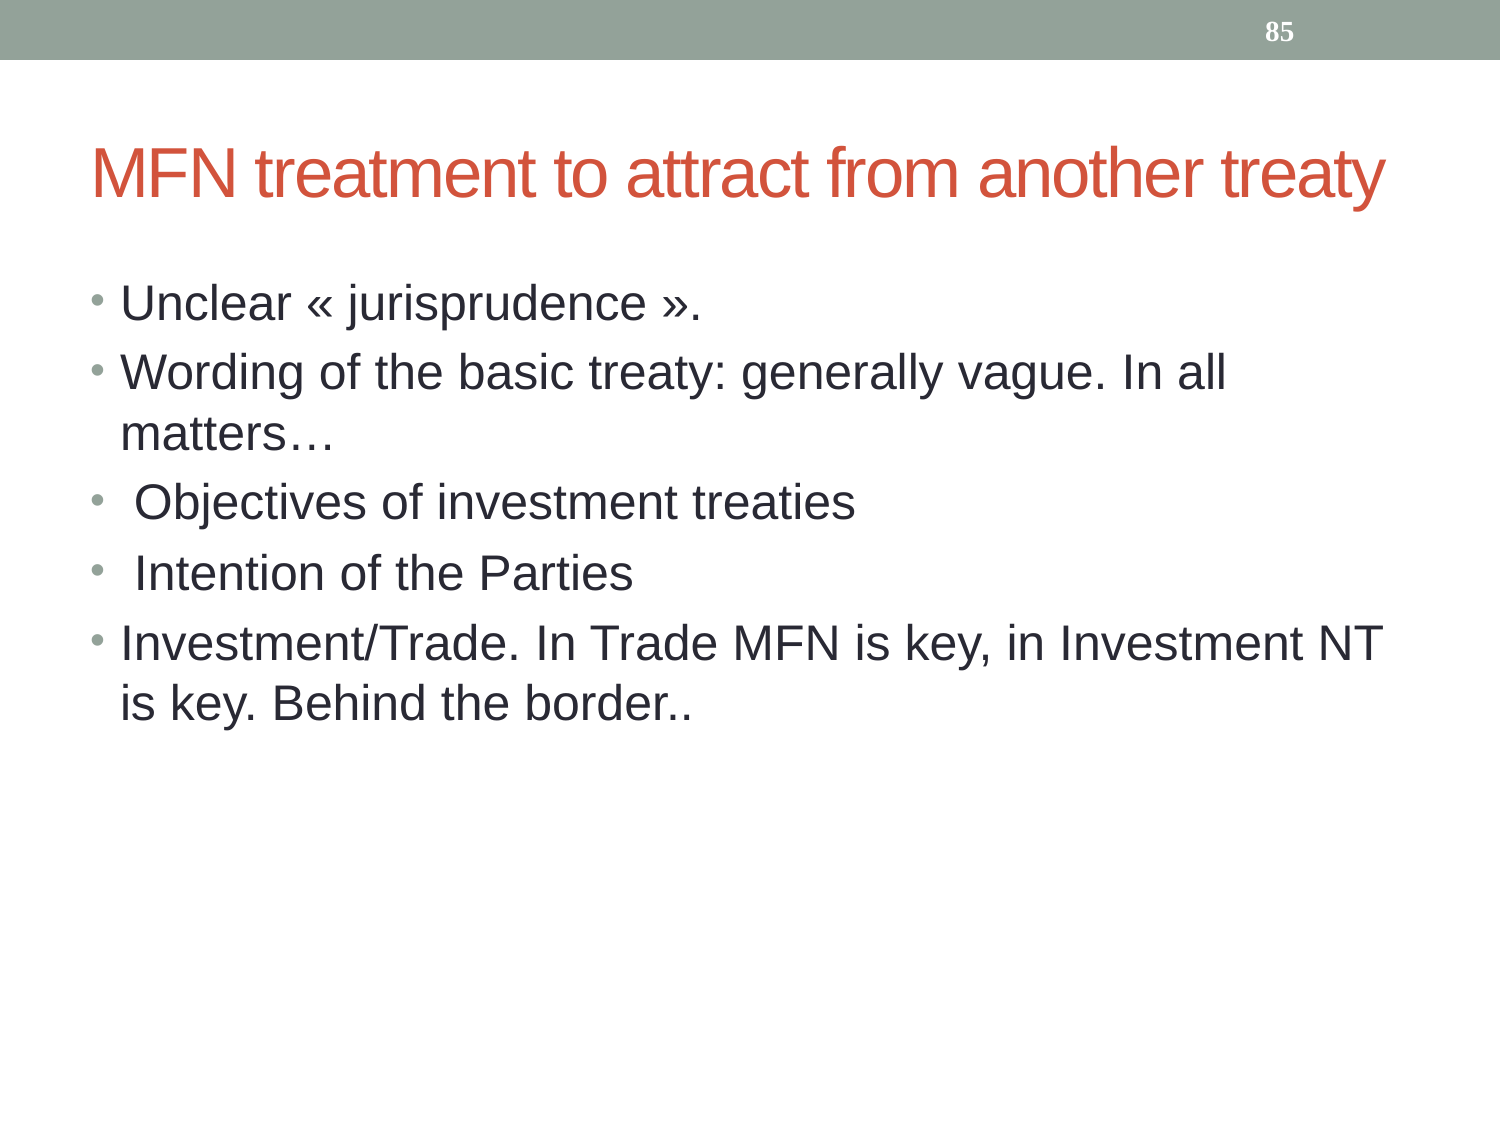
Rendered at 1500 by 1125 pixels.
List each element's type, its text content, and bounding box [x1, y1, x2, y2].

list Unclear « jurisprudence ». Wording of the basic treaty: generally vague. In all matters… Objectives of investment treaties Intention of the Parties Investment/Trade. In Trade MFN is key, in Investment NT is key. Behind the border.. [75, 262, 1425, 1063]
title MFN treatment to attract from another treaty [75, 87, 1425, 250]
slide_number [1250, 3, 1425, 57]
